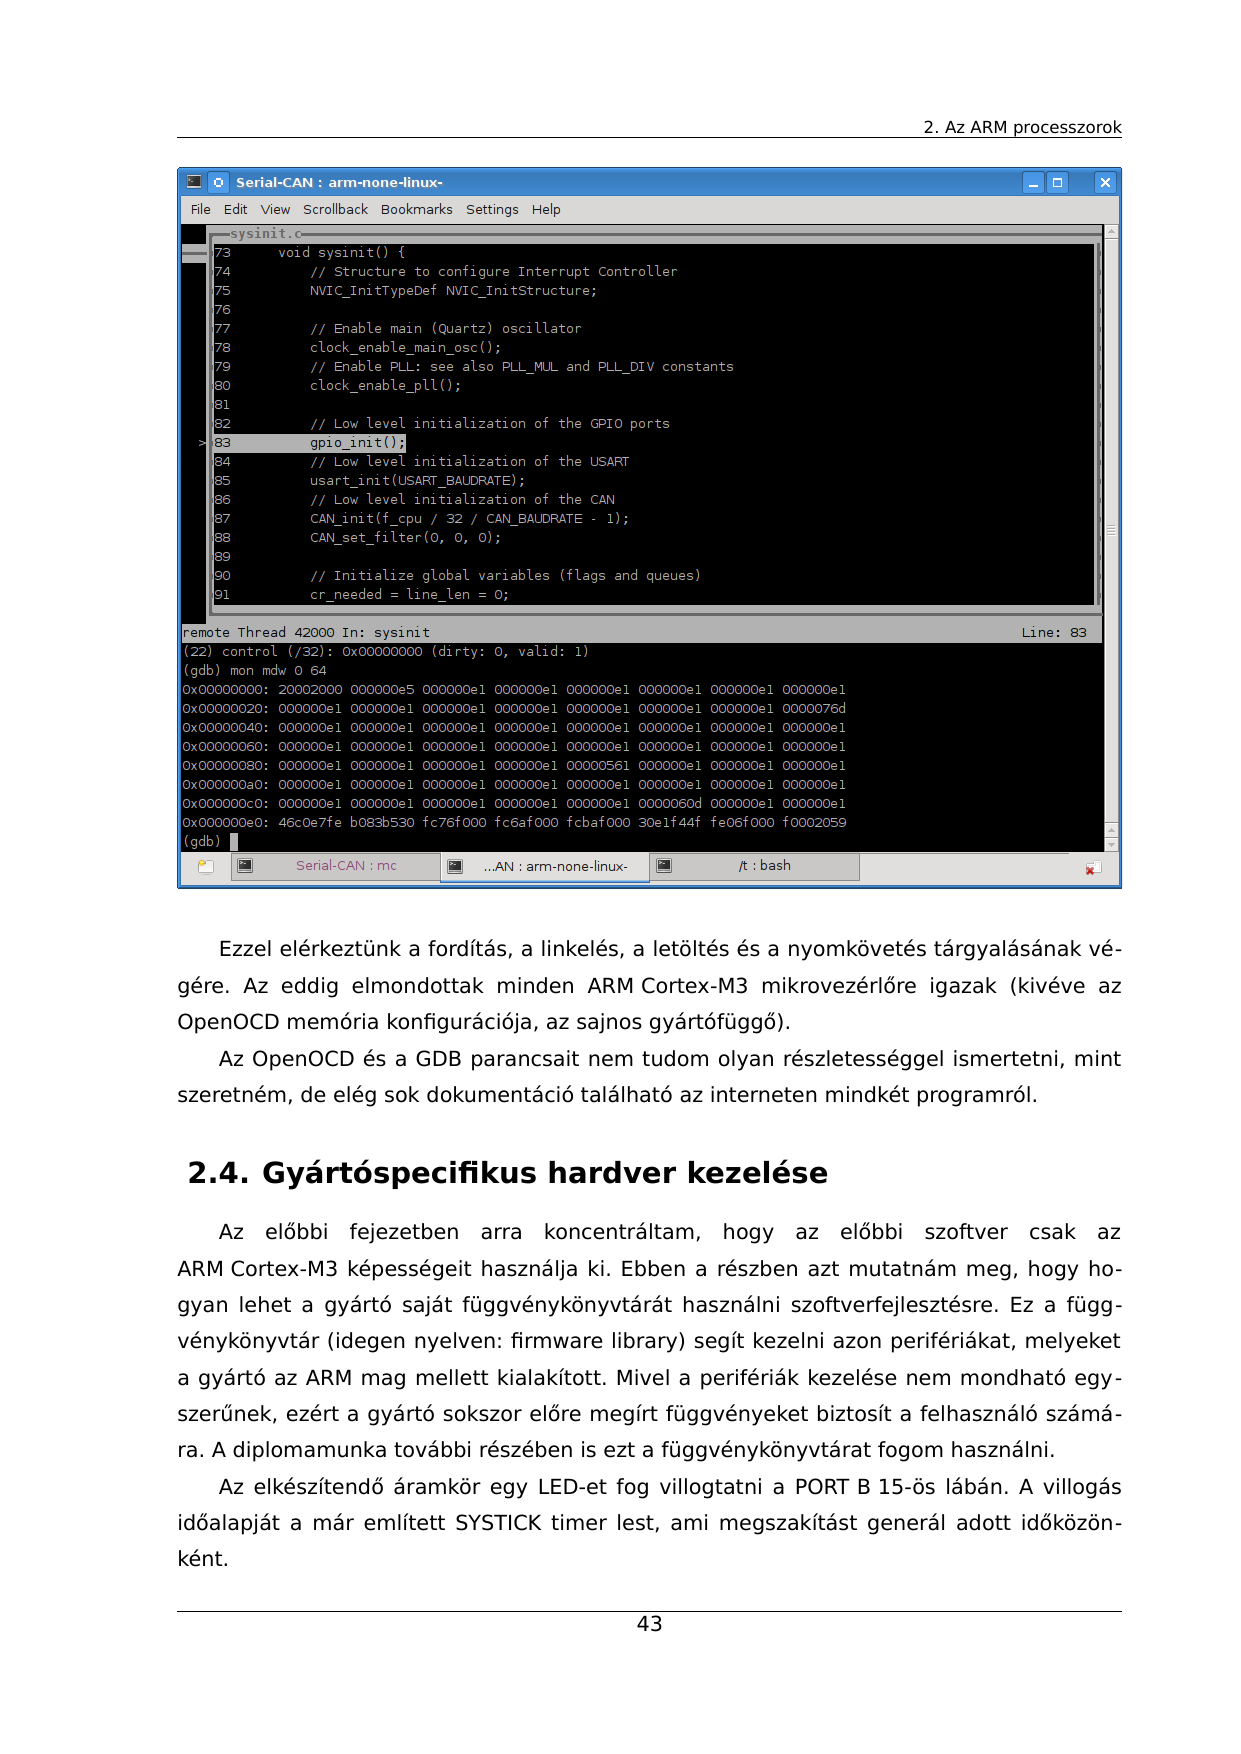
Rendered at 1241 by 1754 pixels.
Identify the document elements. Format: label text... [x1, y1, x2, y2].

text Ezzel elérkeztünk a fordítás, a linkelés, a letöltés és a nyomkövetés tárgyalásának vé­gére. Az eddig elmon­dottak minden ARM Cortex‑M3 mikrovezérlőre igazak (kivéve az OpenOCD memória konfigurációja, az sajnos gyártófüggő). [177, 937, 1122, 1034]
text Az előbbi fejezetben arra koncentráltam, hogy az előbbi szoftver csak az ARM Cortex‑M3 képességeit használja ki. Ebben a részben azt mutatnám meg, hogy ho­gyan lehet a gyártó saját függvénykönyvtárát használni szoftverfejlesztésre. Ez a függ­vénykönyvtár (idegen nyelven: firmware library) segít kezelni azon perifériákat, melyeket a gyártó az ARM mag mellett kialakított. Mivel a perifériák kezelése nem mondható egy­szerűnek, ezért a gyártó sokszor előre megírt függvényeket biztosít a felhasználó számá­ra. A diplomamunka további részében is ezt a függvénykönyvtárat fogom használni. [177, 1220, 1122, 1463]
picture [177, 167, 1123, 889]
text Az elkészítendő áramkör egy LED-et fog villogtatni a PORT B 15-ös lábán. A villogás időalapját a már említett SYSTICK timer lest, ami megszakítást generál adott időközön­ként. [177, 1475, 1122, 1572]
text Az OpenOCD és a GDB parancsait nem tudom olyan részletességgel ismertetni, mint szeretném, de elég sok dokumentáció található az interneten mindkét programról. [177, 1047, 1122, 1107]
subtitle Gyártóspecifikus hardver kezelése [177, 1157, 1122, 1191]
